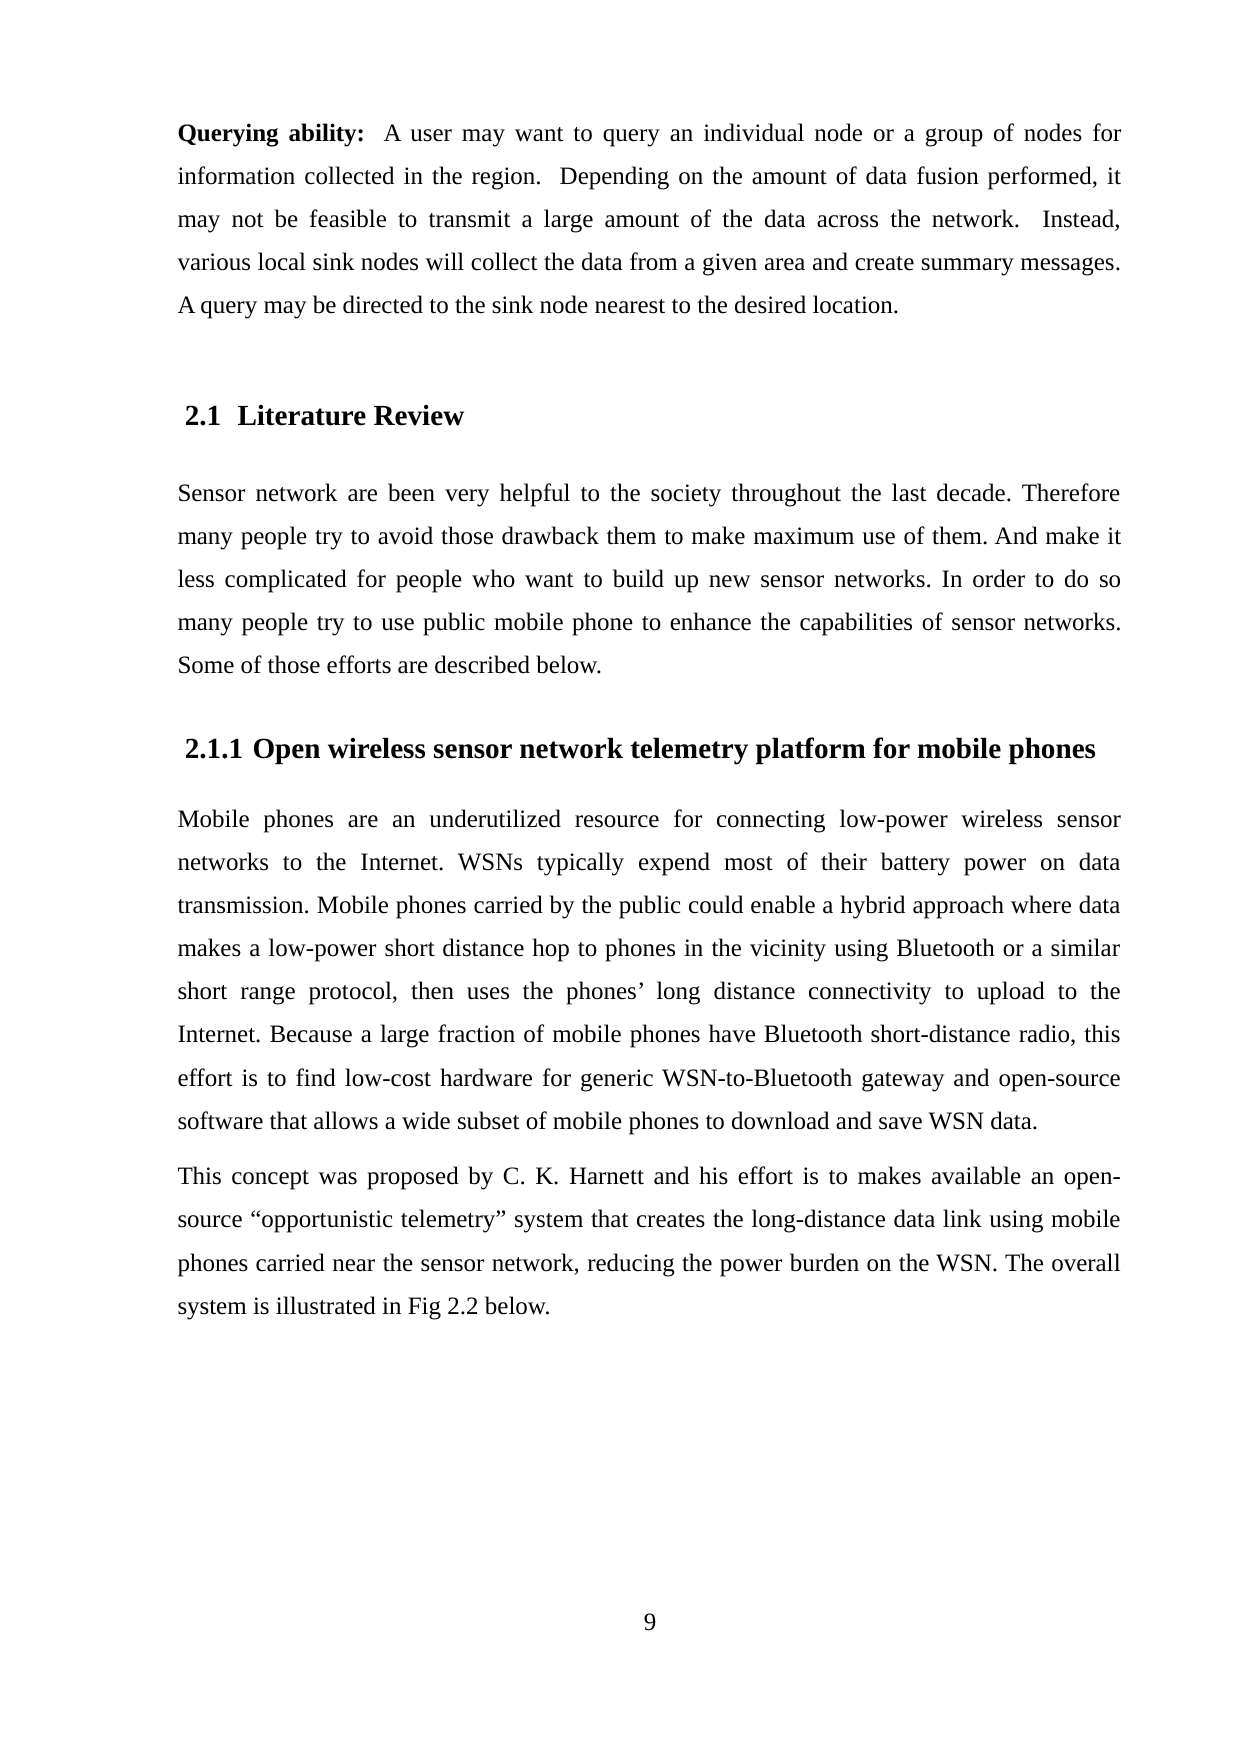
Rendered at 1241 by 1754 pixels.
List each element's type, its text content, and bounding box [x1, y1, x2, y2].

subtitle Open wireless sensor network telemetry platform for mobile phones [177, 731, 1122, 764]
text Sensor network are been very helpful to the society throughout the last decade. Therefore many people try to avoid those drawback them to make maximum use of them. And make it less complicated for people who want to build up new sensor networks. In order to do so many people try to use public mobile phone to enhance the capabilities of sensor networks. Some of those efforts are described below. [177, 478, 1122, 679]
text Mobile phones are an underutilized resource for connecting low-power wireless sensor networks to the Internet. WSNs typically expend most of their battery power on data transmission. Mobile phones carried by the public could enable a hybrid approach where data makes a low-power short distance hop to phones in the vicinity using Bluetooth or a similar short range protocol, then uses the phones’ long distance connectivity to upload to the Internet. Because a large fraction of mobile phones have Bluetooth short-distance radio, this effort is to find low-cost hardware for generic WSN-to-Bluetooth gateway and open-source software that allows a wide subset of mobile phones to download and save WSN data. [177, 804, 1122, 1134]
text Querying ability: A user may want to query an individual node or a group of nodes for information collected in the region. Depending on the amount of data fusion performed, it may not be feasible to transmit a large amount of the data across the network. Instead, various local sink nodes will collect the data from a given area and create summary messages. A query may be directed to the sink node nearest to the desired location. [177, 118, 1122, 319]
subtitle Literature Review [177, 398, 1122, 431]
text This concept was proposed by C. K. Harnett and his effort is to makes available an open-source “opportunistic telemetry” system that creates the long-distance data link using mobile phones carried near the sensor network, reducing the power burden on the WSN. The overall system is illustrated in Fig 2.2 below. [177, 1161, 1122, 1319]
